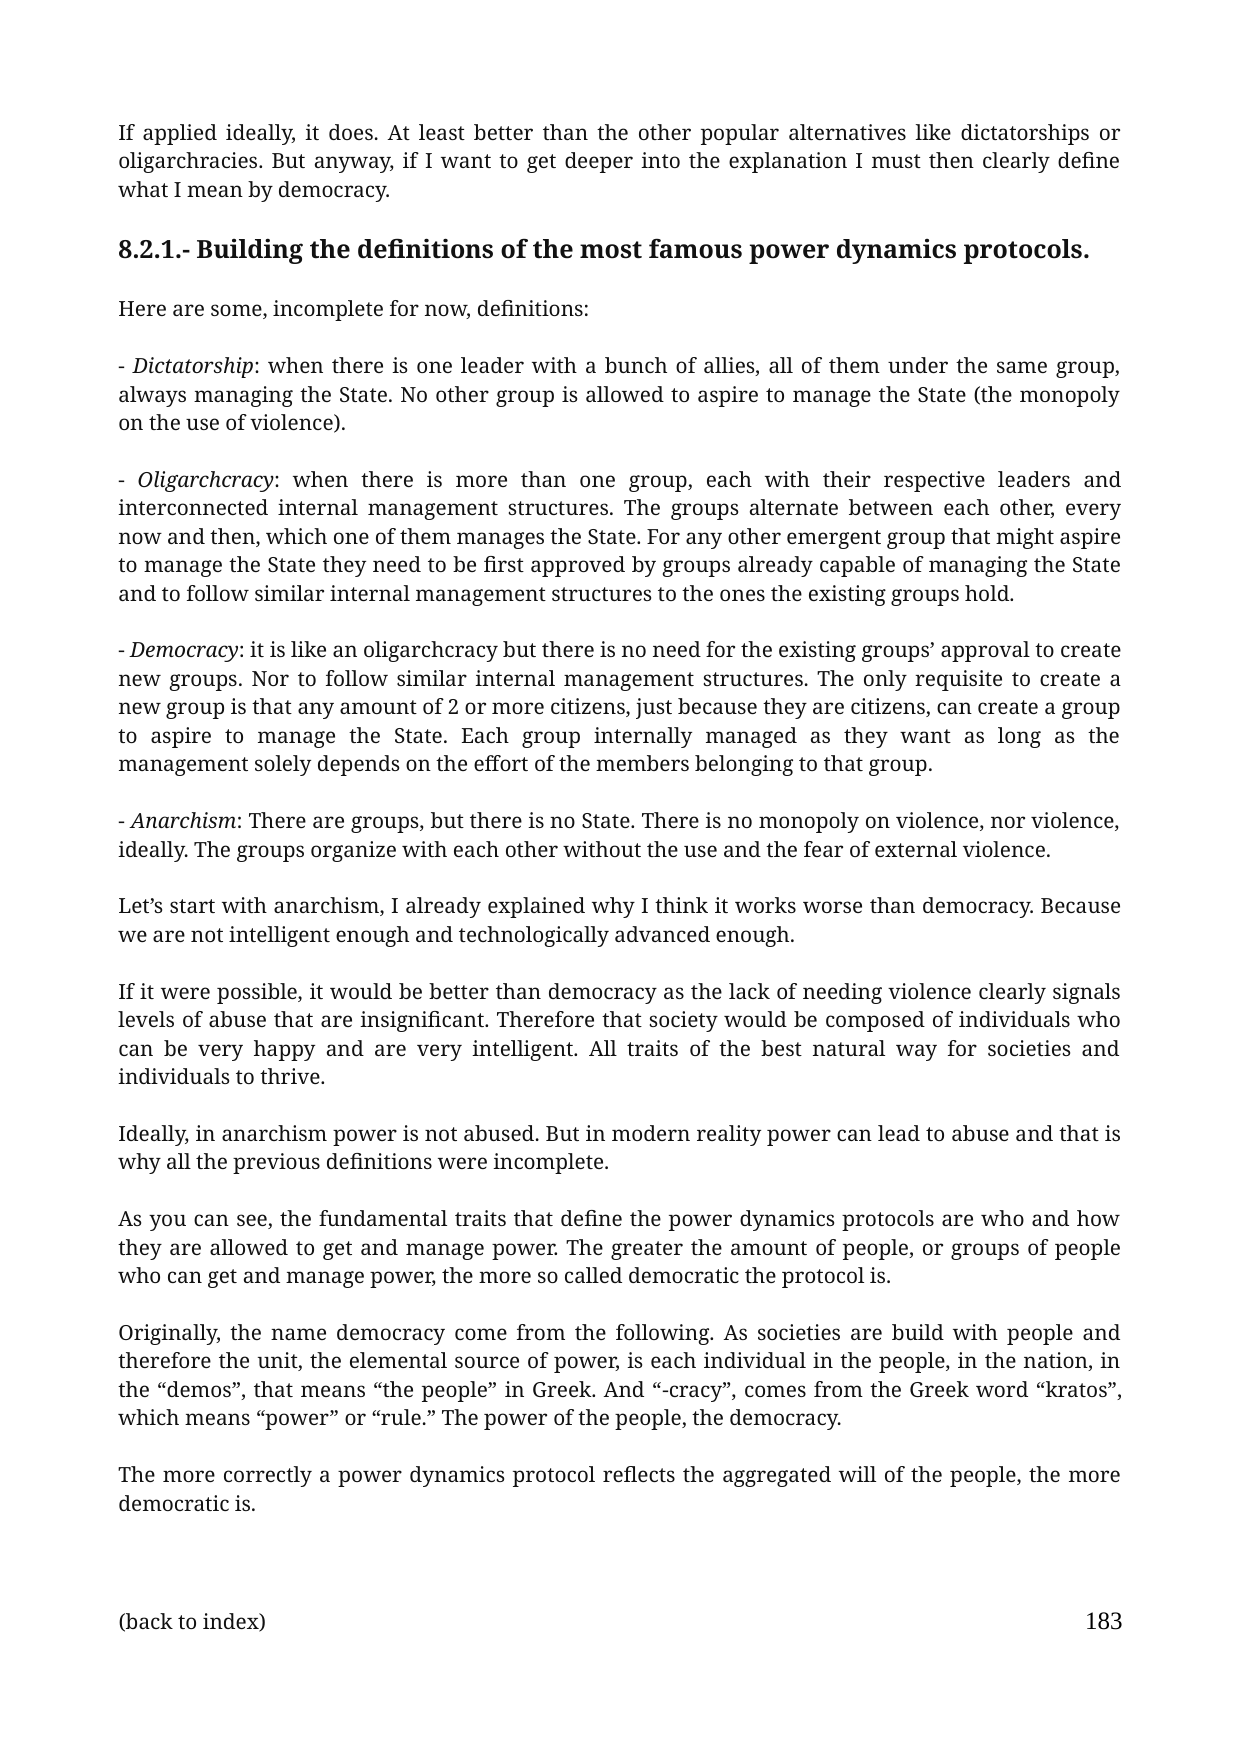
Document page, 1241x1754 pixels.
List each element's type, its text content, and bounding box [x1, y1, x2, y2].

text Here are some, incomplete for now, definitions: [118, 294, 1122, 323]
text The more correctly a power dynamics protocol reflects the aggregated will of the people, the more democratic is. [118, 1460, 1122, 1517]
text Let’s start with anarchism, I already explained why I think it works worse than democracy. Because we are not intelligent enough and technologically advanced enough. [118, 892, 1122, 948]
text - Dictatorship: when there is one leader with a bunch of allies, all of them under the same group, always managing the State. No other group is allowed to aspire to manage the State (the monopoly on the use of violence). [118, 351, 1122, 437]
text If it were possible, it would be better than democracy as the lack of needing violence clearly signals levels of abuse that are insignificant. Therefore that society would be composed of individuals who can be very happy and are very intelligent. All traits of the best natural way for societies and individuals to thrive. [118, 977, 1122, 1091]
text - Oligarchcracy: when there is more than one group, each with their respective leaders and interconnected internal management structures. The groups alternate between each other, every now and then, which one of them manages the State. For any other emergent group that might aspire to manage the State they need to be first approved by groups already capable of managing the State and to follow similar internal management structures to the ones the existing groups hold. [118, 465, 1122, 607]
text - Anarchism: There are groups, but there is no State. There is no monopoly on violence, nor violence, ideally. The groups organize with each other without the use and the fear of external violence. [118, 806, 1122, 863]
text Ideally, in anarchism power is not abused. But in modern reality power can lead to abuse and that is why all the previous definitions were incomplete. [118, 1119, 1122, 1176]
text - Democracy: it is like an oligarchcracy but there is no need for the existing groups’ approval to create new groups. Nor to follow similar internal management structures. The only requisite to create a new group is that any amount of 2 or more citizens, just because they are citizens, can create a group to aspire to manage the State. Each group internally managed as they want as long as the management solely depends on the effort of the members belonging to that group. [118, 636, 1122, 778]
text 8.2.1.- Building the definitions of the most famous power dynamics protocols. [118, 232, 1122, 266]
text As you can see, the fundamental traits that define the power dynamics protocols are who and how they are allowed to get and manage power. The greater the amount of people, or groups of people who can get and manage power, the more so called democratic the protocol is. [118, 1204, 1122, 1290]
text If applied ideally, it does. At least better than the other popular alternatives like dictatorships or oligarchracies. But anyway, if I want to get deeper into the explanation I must then clearly define what I mean by democracy. [118, 118, 1122, 203]
text Originally, the name democracy come from the following. As societies are build with people and therefore the unit, the elemental source of power, is each individual in the people, in the nation, in the “demos”, that means “the people” in Greek. And “-cracy”, comes from the Greek word “kratos”, which means “power” or “rule.” The power of the people, the democracy. [118, 1318, 1122, 1432]
